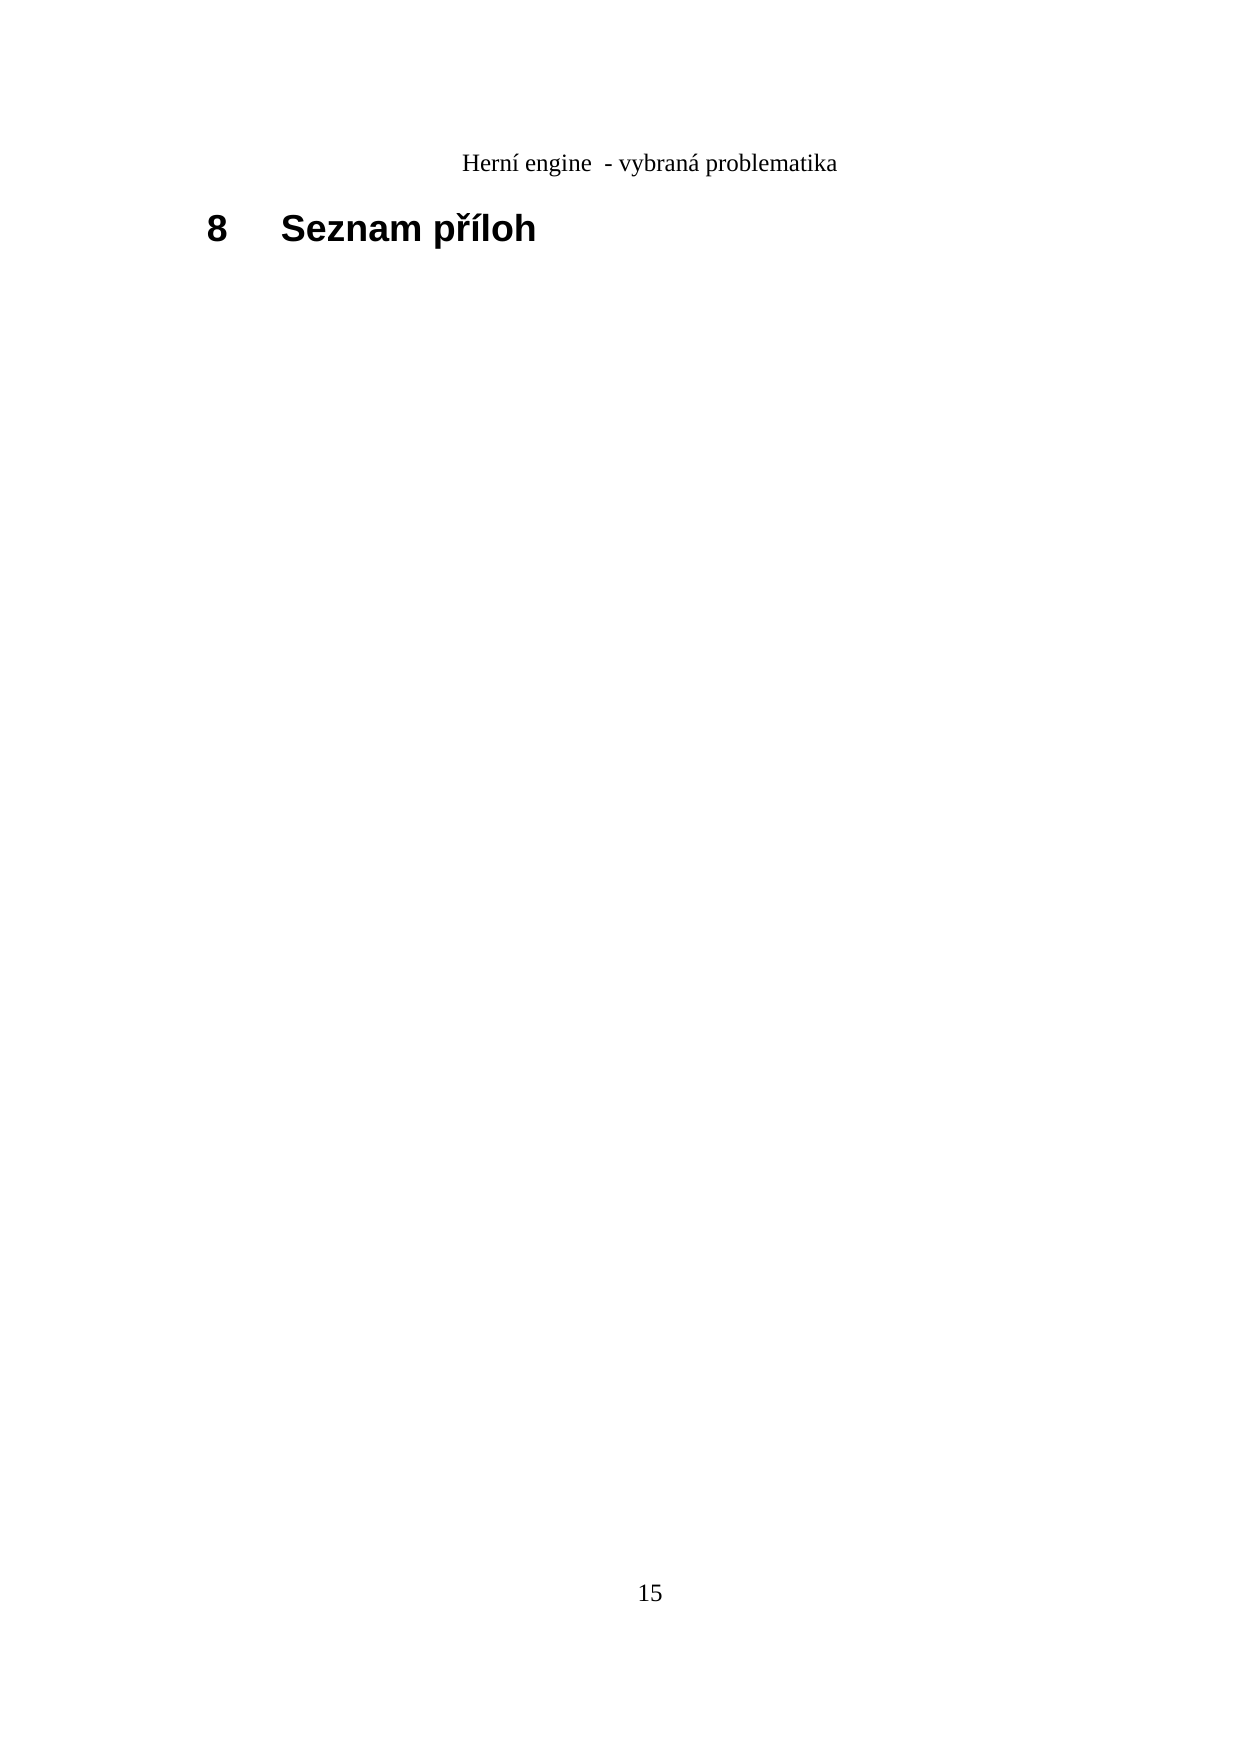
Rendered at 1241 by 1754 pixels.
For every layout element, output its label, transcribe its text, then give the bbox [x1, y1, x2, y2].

subtitle Seznam příloh [207, 207, 1093, 250]
